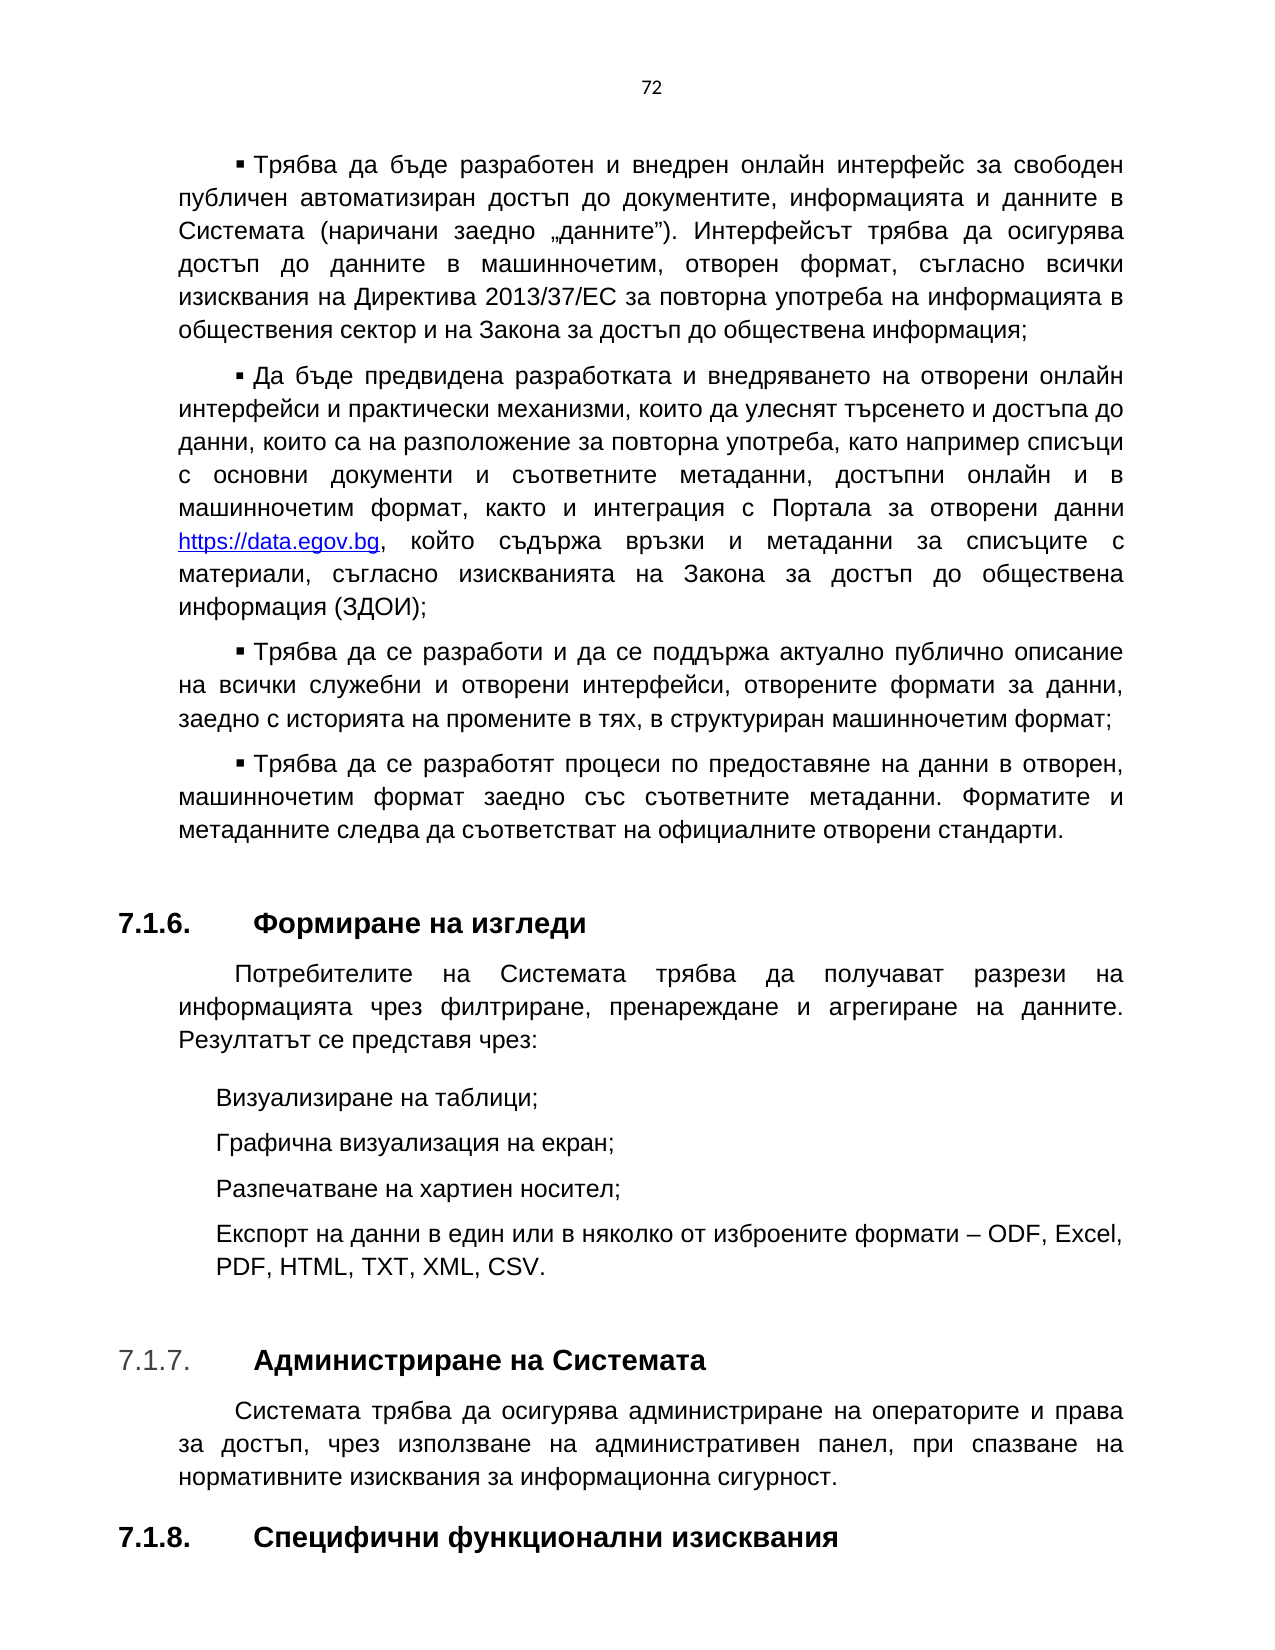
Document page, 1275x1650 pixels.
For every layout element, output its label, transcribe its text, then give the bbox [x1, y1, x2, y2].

text Експорт на данни в един или в няколко от изброените формати – ODF, Excel, PDF, HTML, TXT, XML, CSV. [216, 1219, 1125, 1281]
list Трябва да бъде разработен и внедрен онлайн интерфейс за свободен публичен автоматизиран достъп до документите, информацията и данните в Системата (наричани заедно „данните”). Интерфейсът трябва да осигурява достъп до данните в машинночетим, отворен формат, съгласно всички изисквания на Директива 2013/37/ЕС за повторна употреба на информацията в обществения сектор и на Закона за достъп до обществена информация; [178, 150, 1125, 344]
text Разпечатване на хартиен носител; [216, 1174, 1125, 1203]
text Визуализиране на таблици; [216, 1083, 1125, 1112]
list Трябва да се разработят процеси по предоставяне на данни в отворен, машинночетим формат заедно със съответните метаданни. Форматите и метаданните следва да съответстват на официалните отворени стандарти. [178, 749, 1125, 844]
text Графична визуализация на екран; [216, 1128, 1125, 1157]
list Да бъде предвидена разработката и внедряването на отворени онлайн интерфейси и практически механизми, които да улеснят търсенето и достъпа до данни, които са на разположение за повторна употреба, като например списъци с основни документи и съответните метаданни, достъпни онлайн и в машинночетим формат, както и интеграция с портала за отворени данни https://data.egov.bg, който съдържа връзки и метаданни за списъците с материали, съгласно изискванията на Закона за достъп до обществена информация (ЗДОИ); [178, 361, 1125, 621]
subtitle Специфични функционални изисквания [118, 1520, 1125, 1553]
list Трябва да се разработи и да се поддържа актуално публично описание на всички служебни и отворени интерфейси, отворените формати за данни, заедно с историята на промените в тях, в структуриран машинночетим формат; [178, 637, 1125, 732]
text Потребителите на Системата трябва да получават разрези на информацията чрез филтриране, пренареждане и агрегиране на данните. Резултатът се представя чрез: [178, 959, 1125, 1053]
subtitle Администриране на системата [118, 1343, 1125, 1377]
subtitle Формиране на изгледи [118, 906, 1125, 940]
text Системата трябва да осигурява администриране на операторите и права за достъп, чрез използване на административен панел, при спазване на нормативните изисквания за информационна сигурност. [178, 1396, 1125, 1491]
